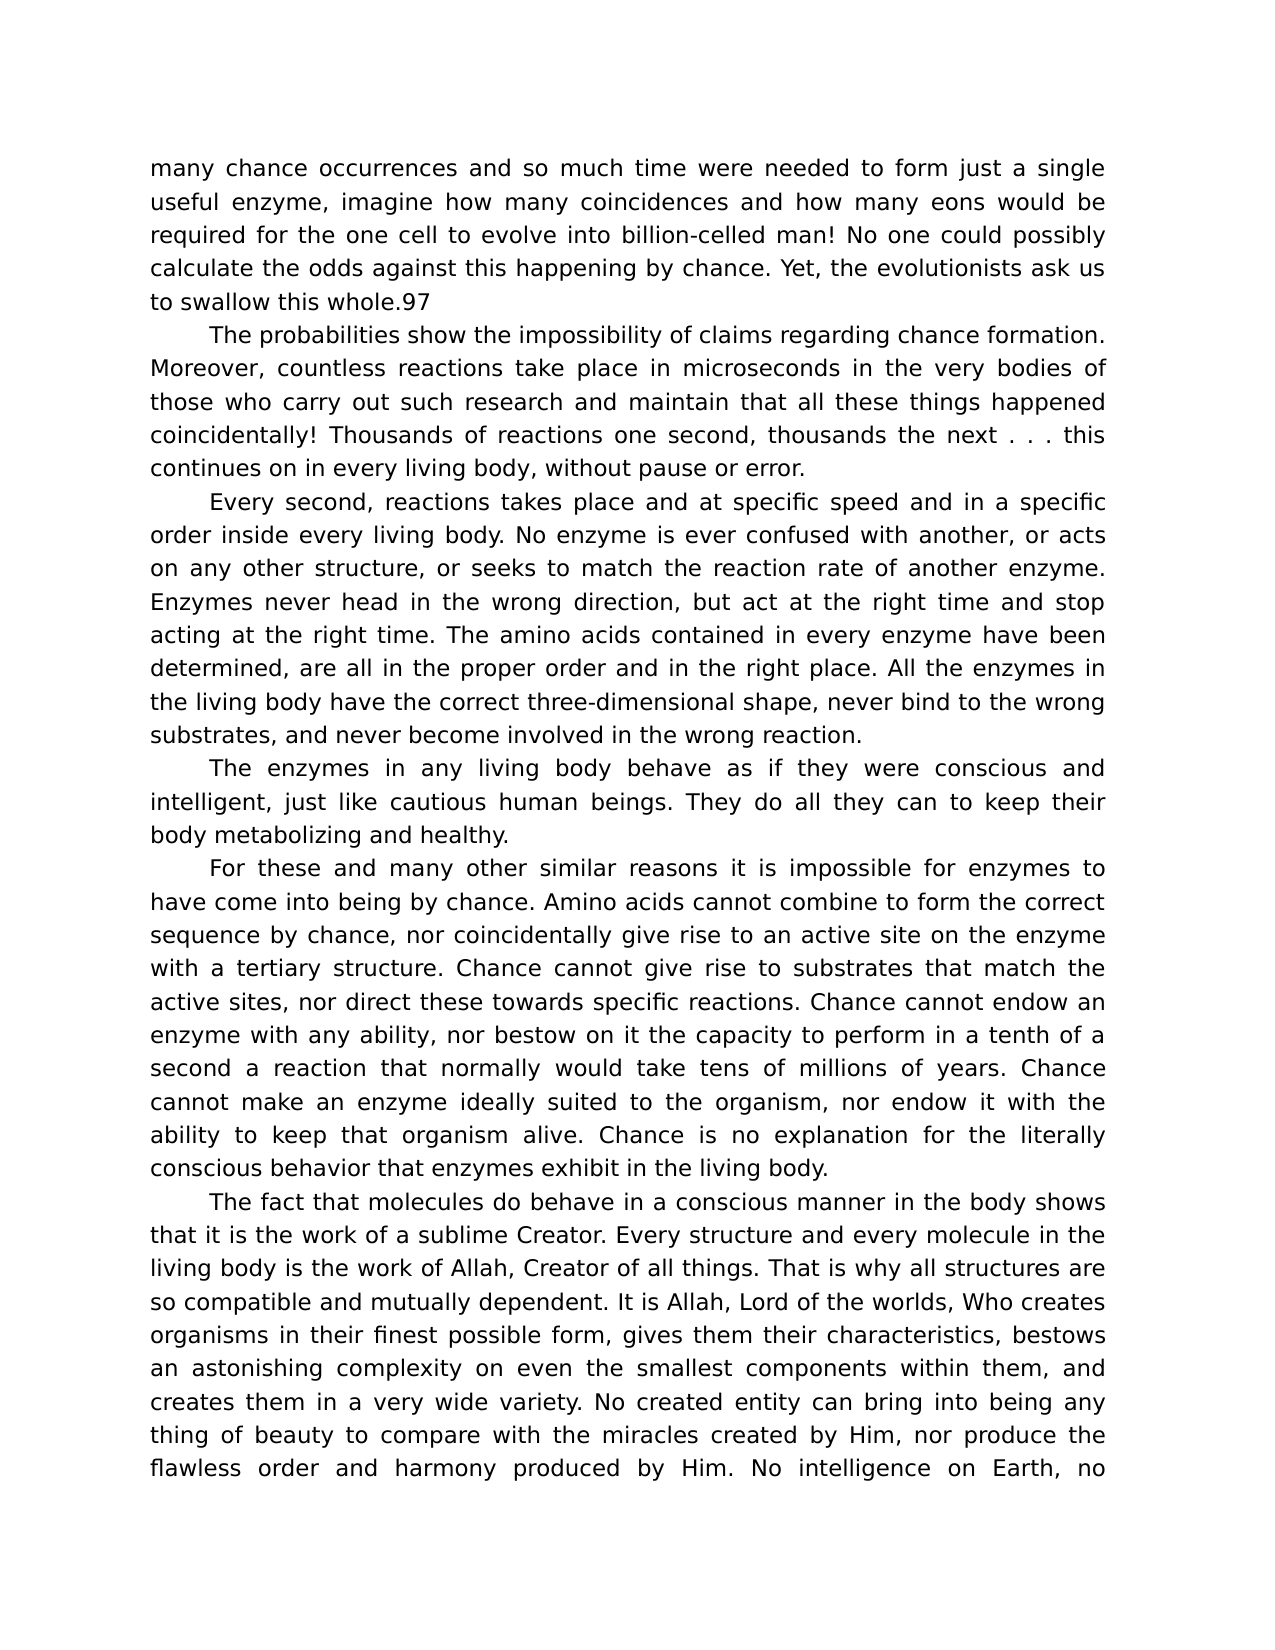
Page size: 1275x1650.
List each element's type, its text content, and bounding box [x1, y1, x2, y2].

text The enzymes in any living body behave as if they were conscious and intelligent, just like cautious human beings. They do all they can to keep their body metabolizing and healthy. [150, 750, 1107, 850]
text For these and many other similar reasons it is impossible for enzymes to have come into being by chance. Amino acids cannot combine to form the correct sequence by chance, nor coincidentally give rise to an active site on the enzyme with a tertiary structure. Chance cannot give rise to substrates that match the active sites, nor direct these towards specific reactions. Chance cannot endow an enzyme with any ability, nor bestow on it the capacity to perform in a tenth of a second a reaction that normally would take tens of millions of years. Chance cannot make an enzyme ideally suited to the organism, nor endow it with the ability to keep that organism alive. Chance is no explanation for the literally conscious behavior that enzymes exhibit in the living body. [150, 850, 1107, 1183]
text The probabilities show the impossibility of claims regarding chance formation. Moreover, countless reactions take place in microseconds in the very bodies of those who carry out such research and maintain that all these things happened coincidentally! Thousands of reactions one second, thousands the next . . . this continues on in every living body, without pause or error. [150, 317, 1107, 483]
text The fact that molecules do behave in a conscious manner in the body shows that it is the work of a sublime Creator. Every structure and every molecule in the living body is the work of Allah, Creator of all things. That is why all structures are so compatible and mutually dependent. It is Allah, Lord of the worlds, Who creates organisms in their finest possible form, gives them their characteristics, bestows an astonishing complexity on even the smallest components within them, and creates them in a very wide variety. No created entity can bring into being any thing of beauty to compare with the miracles created by Him, nor produce the flawless order and harmony produced by Him. No intelligence on Earth, no [150, 1183, 1107, 1483]
text many chance occurrences and so much time were needed to form just a single useful enzyme, imagine how many coincidences and how many eons would be required for the one cell to evolve into billion-celled man! No one could possibly calculate the odds against this happening by chance. Yet, the evolutionists ask us to swallow this whole.97 [150, 150, 1107, 317]
text Every second, reactions takes place and at specific speed and in a specific order inside every living body. No enzyme is ever confused with another, or acts on any other structure, or seeks to match the reaction rate of another enzyme. Enzymes never head in the wrong direction, but act at the right time and stop acting at the right time. The amino acids contained in every enzyme have been determined, are all in the proper order and in the right place. All the enzymes in the living body have the correct three-dimensional shape, never bind to the wrong substrates, and never become involved in the wrong reaction. [150, 483, 1107, 750]
